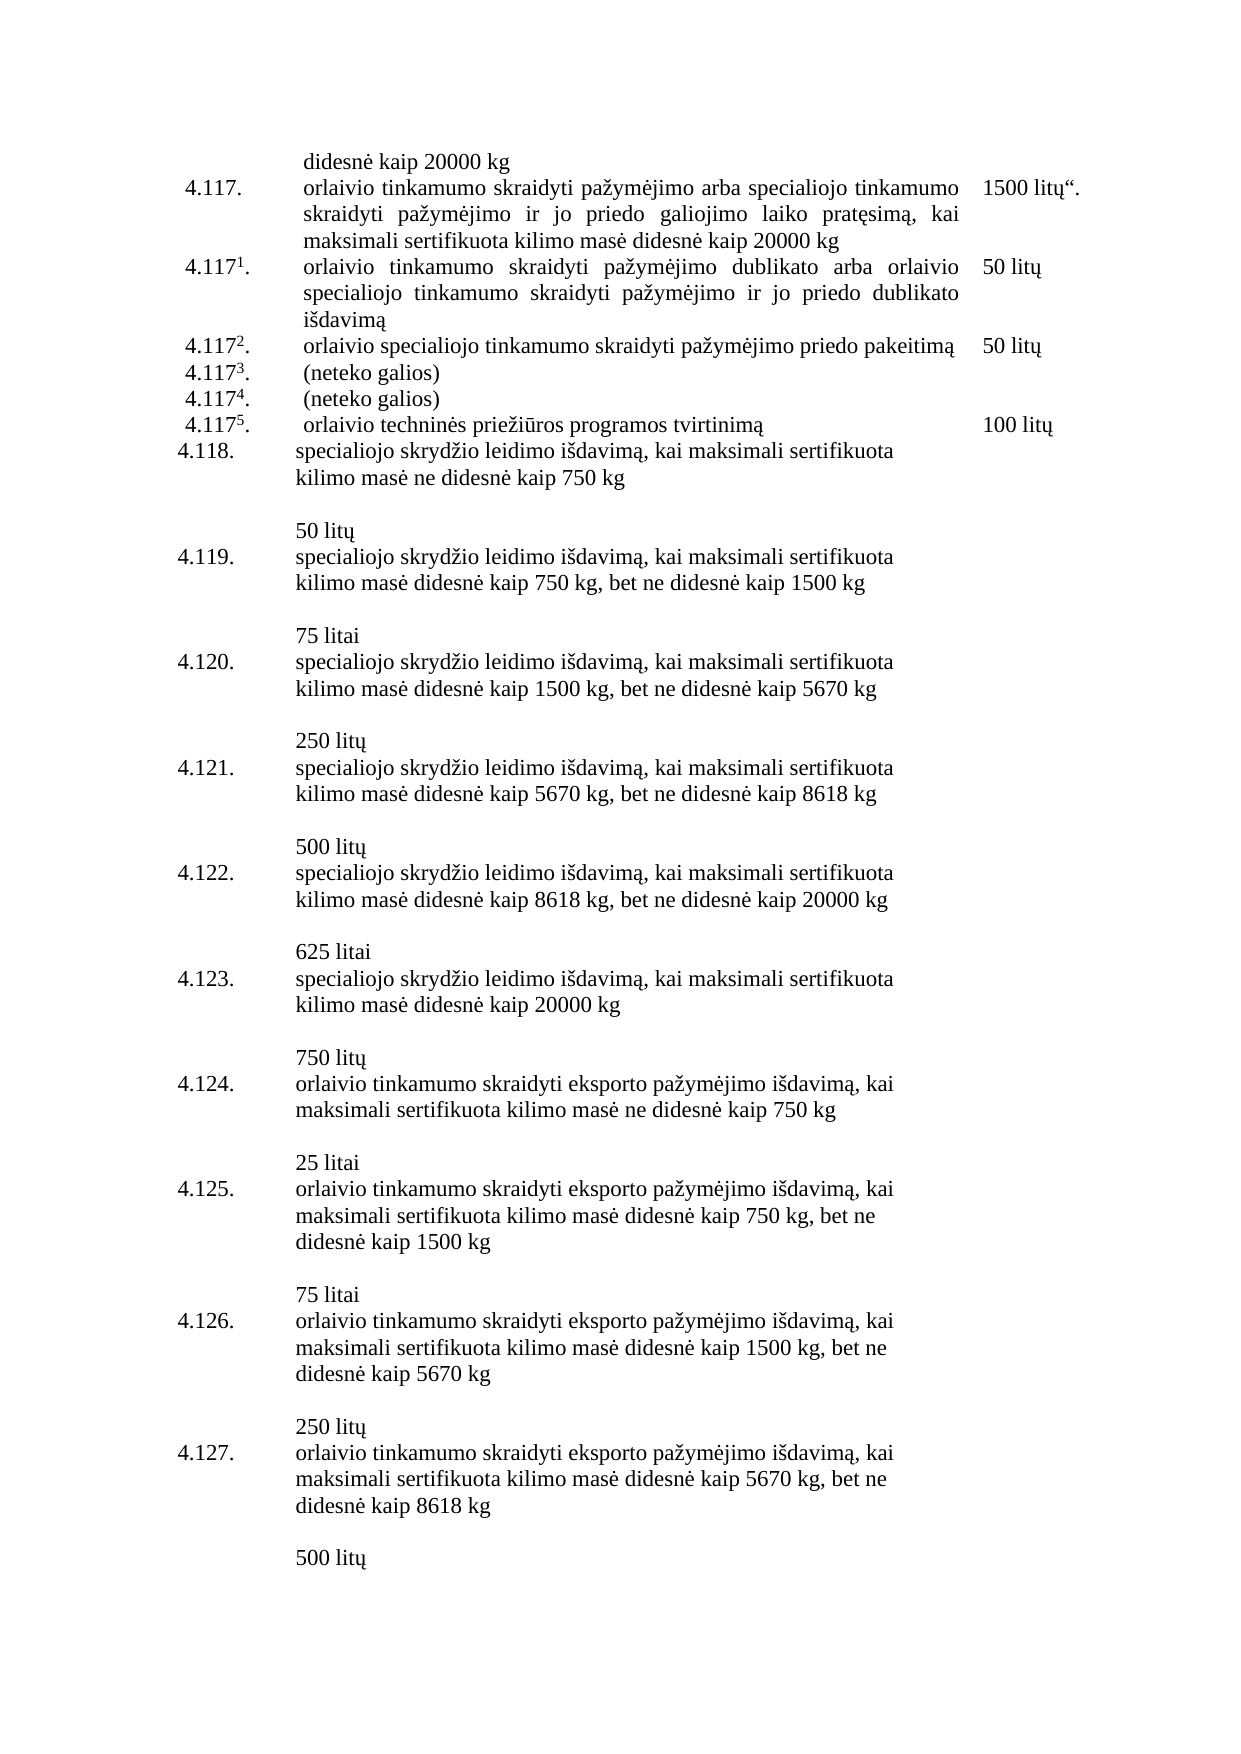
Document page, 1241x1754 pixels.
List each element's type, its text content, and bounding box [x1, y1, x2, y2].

table_cell [971, 359, 1144, 385]
text 4.127. orlaivio tinkamumo skraidyti eksporto pažymėjimo išdavimą, kai maksimali sertifikuota kilimo masė didesnė kaip 5670 kg, bet ne didesnė kaip 8618 kg 500 litų [177, 1439, 945, 1571]
text 4.122. specialiojo skrydžio leidimo išdavimą, kai maksimali sertifikuota kilimo masė didesnė kaip 8618 kg, bet ne didesnė kaip 20000 kg 625 litai [177, 859, 945, 965]
table_cell [174, 148, 292, 174]
text 4.119. specialiojo skrydžio leidimo išdavimą, kai maksimali sertifikuota kilimo masė didesnė kaip 750 kg, bet ne didesnė kaip 1500 kg 75 litai [177, 543, 945, 648]
table_cell 4.1174. [174, 385, 292, 411]
table_cell 1500 litų“. [971, 174, 1144, 253]
table_cell orlaivio tinkamumo skraidyti pažymėjimo dublikato arba orlaivio specialiojo tinkamumo skraidyti pažymėjimo ir jo priedo dublikato išdavimą [292, 253, 971, 332]
table_cell 4.1172. [174, 332, 292, 358]
table_cell (neteko galios) [292, 385, 971, 411]
table_cell 100 litų [971, 411, 1144, 438]
text 4.121. specialiojo skrydžio leidimo išdavimą, kai maksimali sertifikuota kilimo masė didesnė kaip 5670 kg, bet ne didesnė kaip 8618 kg 500 litų [177, 754, 945, 859]
text 4.118. specialiojo skrydžio leidimo išdavimą, kai maksimali sertifikuota kilimo masė ne didesnė kaip 750 kg 50 litų [177, 438, 945, 543]
text 4.124. orlaivio tinkamumo skraidyti eksporto pažymėjimo išdavimą, kai maksimali sertifikuota kilimo masė ne didesnė kaip 750 kg 25 litai [177, 1070, 945, 1176]
table_cell 4.1171. [174, 253, 292, 332]
table_cell 4.117. [174, 174, 292, 253]
table_cell orlaivio techninės priežiūros programos tvirtinimą [292, 411, 971, 438]
table_cell (neteko galios) [292, 359, 971, 385]
table_cell didesnė kaip 20000 kg [292, 148, 971, 174]
table_cell 4.1173. [174, 359, 292, 385]
table_cell [971, 385, 1144, 411]
table_cell orlaivio specialiojo tinkamumo skraidyti pažymėjimo priedo pakeitimą [292, 332, 971, 358]
table_cell [971, 148, 1144, 174]
text 4.120. specialiojo skrydžio leidimo išdavimą, kai maksimali sertifikuota kilimo masė didesnė kaip 1500 kg, bet ne didesnė kaip 5670 kg 250 litų [177, 648, 945, 754]
table_cell orlaivio tinkamumo skraidyti pažymėjimo arba specialiojo tinkamumo skraidyti pažymėjimo ir jo priedo galiojimo laiko pratęsimą, kai maksimali sertifikuota kilimo masė didesnė kaip 20000 kg [292, 174, 971, 253]
text 4.123. specialiojo skrydžio leidimo išdavimą, kai maksimali sertifikuota kilimo masė didesnė kaip 20000 kg 750 litų [177, 965, 945, 1070]
table_cell 4.1175. [174, 411, 292, 438]
table_cell 50 litų [971, 332, 1144, 358]
table_cell 50 litų [971, 253, 1144, 332]
text 4.125. orlaivio tinkamumo skraidyti eksporto pažymėjimo išdavimą, kai maksimali sertifikuota kilimo masė didesnė kaip 750 kg, bet ne didesnė kaip 1500 kg 75 litai [177, 1176, 945, 1307]
text 4.126. orlaivio tinkamumo skraidyti eksporto pažymėjimo išdavimą, kai maksimali sertifikuota kilimo masė didesnė kaip 1500 kg, bet ne didesnė kaip 5670 kg 250 litų [177, 1307, 945, 1439]
